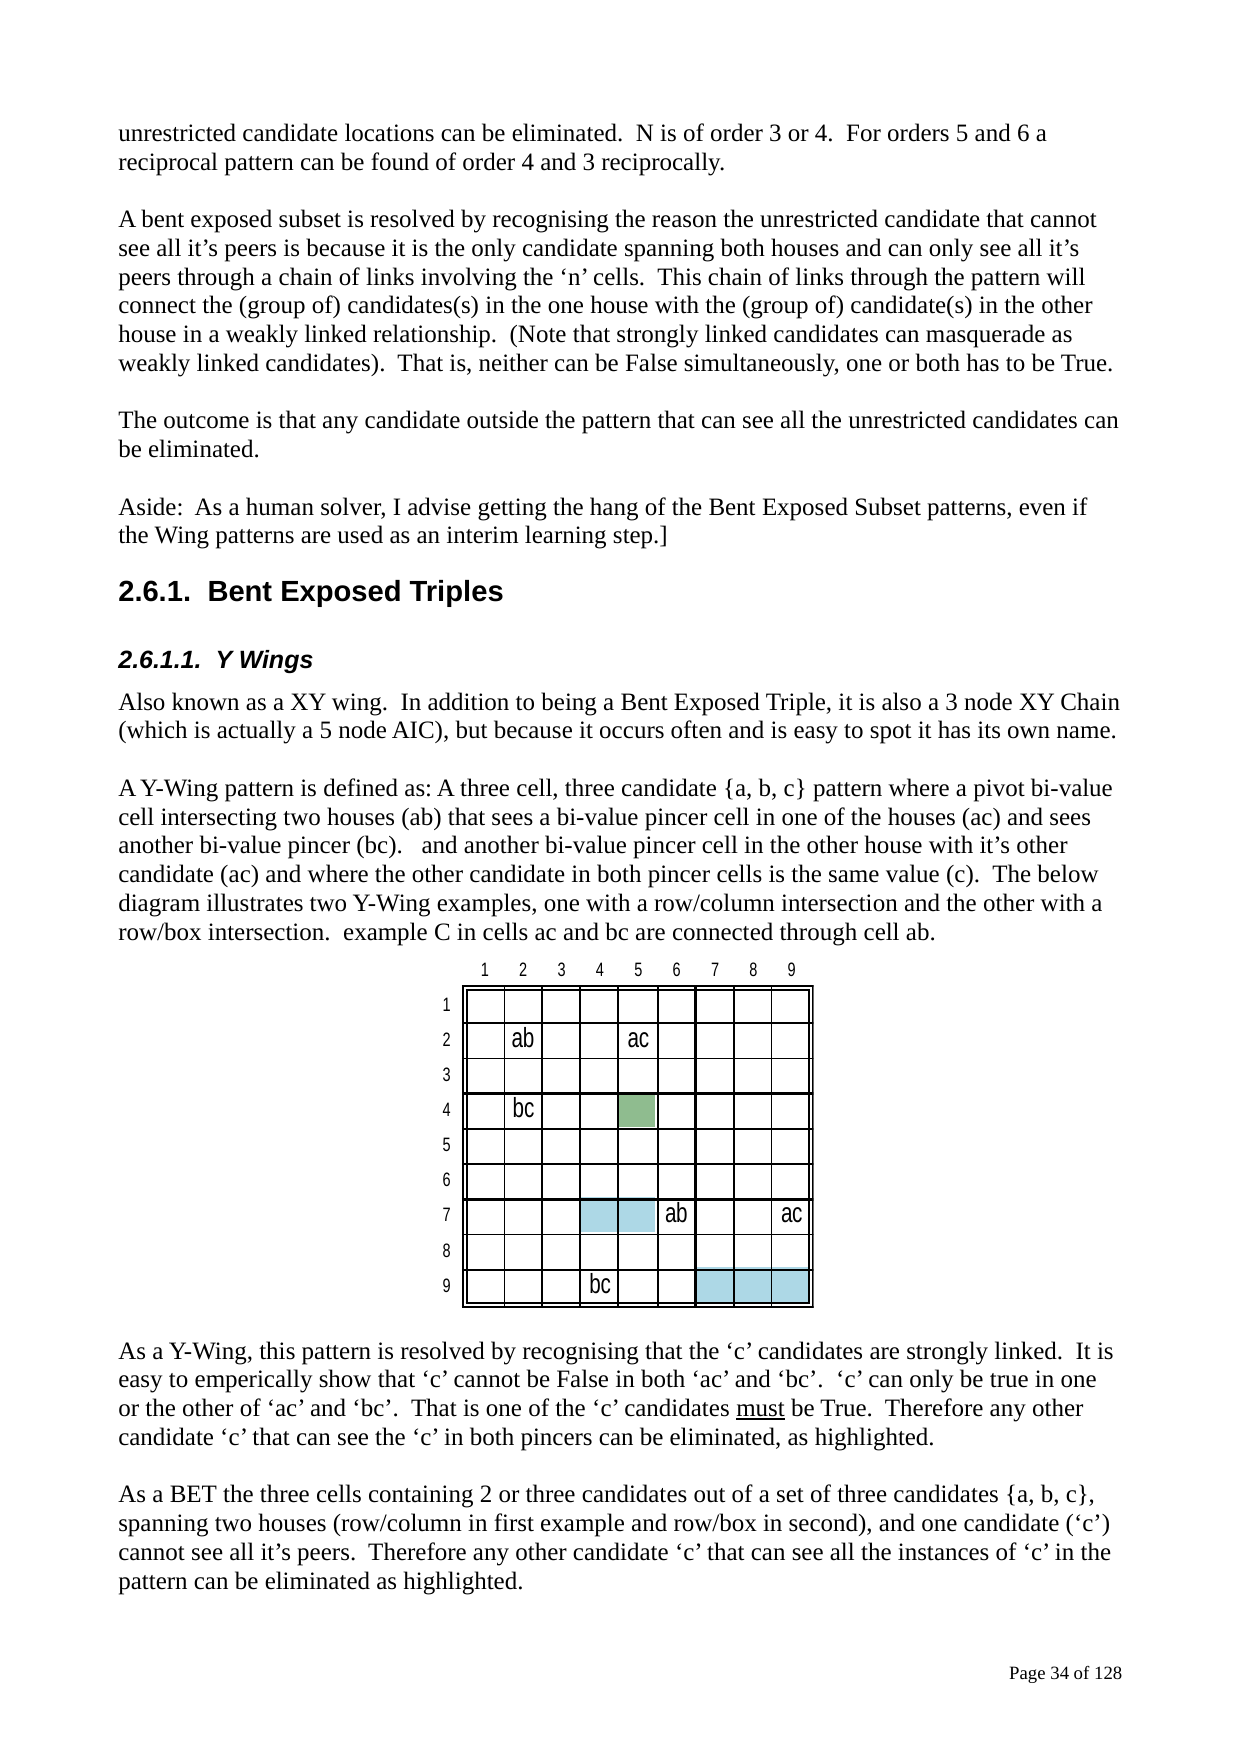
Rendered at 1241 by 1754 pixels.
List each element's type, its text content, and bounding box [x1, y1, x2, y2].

subtitle Bent Exposed Triples [118, 574, 1122, 608]
text unrestricted candidate locations can be eliminated. N is of order 3 or 4. For orders 5 and 6 a reciprocal pattern can be found of order 4 and 3 reciprocally. [118, 118, 1122, 176]
text As a Y-Wing, this pattern is resolved by recognising that the ‘c’ candidates are strongly linked. It is easy to emperically show that ‘c’ cannot be False in both ‘ac’ and ‘bc’. ‘c’ can only be true in one or the other of ‘ac’ and ‘bc’. That is one of the ‘c’ candidates must be True. Therefore any other candidate ‘c’ that can see the ‘c’ in both pincers can be eliminated, as highlighted. [118, 1336, 1122, 1451]
subtitle Y Wings [118, 645, 1122, 674]
text The outcome is that any candidate outside the pattern that can see all the unrestricted candidates can be eliminated. [118, 406, 1122, 463]
text Also known as a XY wing. In addition to being a Bent Exposed Triple, it is also a 3 node XY Chain (which is actually a 5 node AIC), but because it occurs often and is easy to spot it has its own name. [118, 687, 1122, 744]
text A Y-Wing pattern is defined as: A three cell, three candidate {a, b, c} pattern where a pivot bi-value cell intersecting two houses (ab) that sees a bi-value pincer cell in one of the houses (ac) and sees another bi-value pincer (bc). and another bi-value pincer cell in the other house with it’s other candidate (ac) and where the other candidate in both pincer cells is the same value (c). The below diagram illustrates two Y-Wing examples, one with a row/column intersection and the other with a row/box intersection. example C in cells ac and bc are connected through cell ab. [118, 773, 1122, 945]
text As a BET the three cells containing 2 or three candidates out of a set of three candidates {a, b, c}, spanning two houses (row/column in first example and row/box in second), and one candidate (‘c’) cannot see all it’s peers. Therefore any other candidate ‘c’ that can see all the instances of ‘c’ in the pattern can be eliminated as highlighted. [118, 1479, 1122, 1594]
text Aside: As a human solver, I advise getting the hang of the Bent Exposed Subset patterns, even if the Wing patterns are used as an interim learning step.] [118, 492, 1122, 549]
text A bent exposed subset is resolved by recognising the reason the unrestricted candidate that cannot see all it’s peers is because it is the only candidate spanning both houses and can only see all it’s peers through a chain of links involving the ‘n’ cells. This chain of links through the pattern will connect the (group of) candidates(s) in the one house with the (group of) candidate(s) in the other house in a weakly linked relationship. (Note that strongly linked candidates can masquerade as weakly linked candidates). That is, neither can be False simultaneously, one or both has to be True. [118, 204, 1122, 377]
